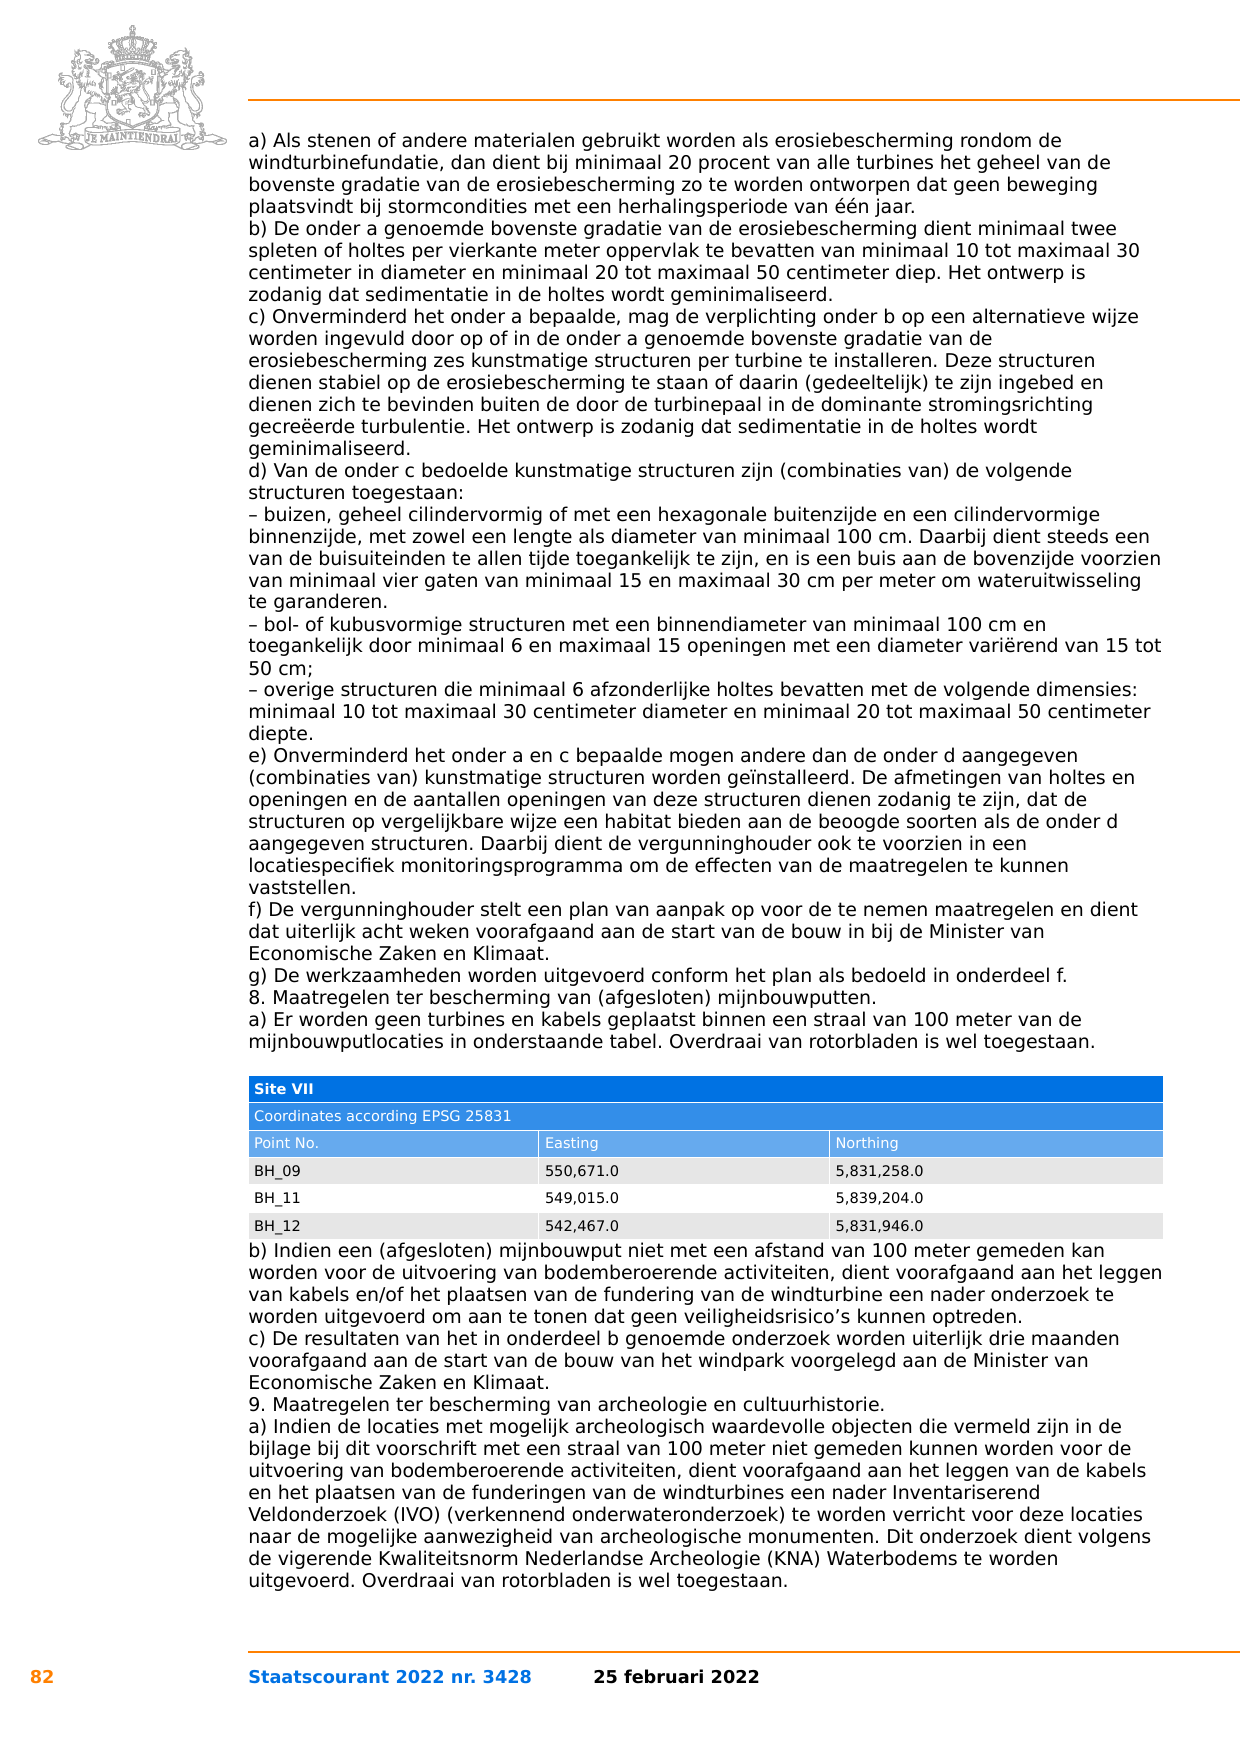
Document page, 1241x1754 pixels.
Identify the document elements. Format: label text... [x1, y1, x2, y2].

table_cell 5,831,946.0 [830, 1213, 1163, 1239]
table_cell 550,671.0 [539, 1158, 829, 1184]
text – bol- of kubusvormige structuren met een binnendiameter van minimaal 100 cm en toegankelijk door minimaal 6 en maximaal 15 openingen met een diameter variërend van 15 tot 50 cm; [248, 613, 1163, 679]
text a) Er worden geen turbines en kabels geplaatst binnen een straal van 100 meter van de mijnbouwputlocaties in onderstaande tabel. Overdraai van rotorbladen is wel toegestaan. [248, 1009, 1163, 1053]
table_cell BH_12 [249, 1213, 538, 1239]
text c) Onverminderd het onder a bepaalde, mag de verplichting onder b op een alternatieve wijze worden ingevuld door op of in de onder a genoemde bovenste gradatie van de erosiebescherming zes kunstmatige structuren per turbine te installeren. Deze structuren dienen stabiel op de erosiebescherming te staan of daarin (gedeeltelijk) te zijn ingebed en dienen zich te bevinden buiten de door de turbinepaal in de dominante stromingsrichting gecreëerde turbulentie. Het ontwerp is zodanig dat sedimentatie in de holtes wordt geminimaliseerd. [248, 306, 1163, 459]
text d) Van de onder c bedoelde kunstmatige structuren zijn (combinaties van) de volgende structuren toegestaan: [248, 459, 1163, 503]
table_cell 5,831,258.0 [830, 1158, 1163, 1184]
table_cell Easting [539, 1131, 829, 1157]
table_cell BH_11 [249, 1186, 538, 1212]
table_cell 5,839,204.0 [830, 1186, 1163, 1212]
table_cell 542,467.0 [539, 1213, 829, 1239]
text – overige structuren die minimaal 6 afzonderlijke holtes bevatten met de volgende dimensies: minimaal 10 tot maximaal 30 centimeter diameter en minimaal 20 tot maximaal 50 centimeter diepte. [248, 679, 1163, 745]
text e) Onverminderd het onder a en c bepaalde mogen andere dan de onder d aangegeven (combinaties van) kunstmatige structuren worden geïnstalleerd. De afmetingen van holtes en openingen en de aantallen openingen van deze structuren dienen zodanig te zijn, dat de structuren op vergelijkbare wijze een habitat bieden aan de beoogde soorten als de onder d aangegeven structuren. Daarbij dient de vergunninghouder ook te voorzien in een locatiespecifiek monitoringsprogramma om de effecten van de maatregelen te kunnen vaststellen. [248, 745, 1163, 899]
table_header Site VII [249, 1076, 1163, 1102]
table_cell BH_09 [249, 1158, 538, 1184]
table_cell Point No. [249, 1131, 538, 1157]
text a) Als stenen of andere materialen gebruikt worden als erosiebescherming rondom de windturbinefundatie, dan dient bij minimaal 20 procent van alle turbines het geheel van de bovenste gradatie van de erosiebescherming zo te worden ontworpen dat geen beweging plaatsvindt bij stormcondities met een herhalingsperiode van één jaar. [248, 130, 1163, 218]
text f) De vergunninghouder stelt een plan van aanpak op voor de te nemen maatregelen en dient dat uiterlijk acht weken voorafgaand aan de start van de bouw in bij de Minister van Economische Zaken en Klimaat. [248, 899, 1163, 965]
table_cell Coordinates according EPSG 25831 [249, 1103, 1163, 1130]
text a) Indien de locaties met mogelijk archeologisch waardevolle objecten die vermeld zijn in de bijlage bij dit voorschrift met een straal van 100 meter niet gemeden kunnen worden voor de uitvoering van bodemberoerende activiteiten, dient voorafgaand aan het leggen van de kabels en het plaatsen van de funderingen van de windturbines een nader Inventariserend Veldonderzoek (IVO) (verkennend onderwateronderzoek) te worden verricht voor deze locaties naar de mogelijke aanwezigheid van archeologische monumenten. Dit onderzoek dient volgens de vigerende Kwaliteitsnorm Nederlandse Archeologie (KNA) Waterbodems te worden uitgevoerd. Overdraai van rotorbladen is wel toegestaan. [248, 1416, 1163, 1592]
text 9. Maatregelen ter bescherming van archeologie en cultuurhistorie. [248, 1394, 1163, 1416]
text b) Indien een (afgesloten) mijnbouwput niet met een afstand van 100 meter gemeden kan worden voor de uitvoering van bodemberoerende activiteiten, dient voorafgaand aan het leggen van kabels en/of het plaatsen van de fundering van de windturbine een nader onderzoek te worden uitgevoerd om aan te tonen dat geen veiligheidsrisico’s kunnen optreden. [248, 1240, 1163, 1328]
table_cell Northing [830, 1131, 1163, 1157]
text 8. Maatregelen ter bescherming van (afgesloten) mijnbouwputten. [248, 987, 1163, 1009]
text c) De resultaten van het in onderdeel b genoemde onderzoek worden uiterlijk drie maanden voorafgaand aan de start van de bouw van het windpark voorgelegd aan de Minister van Economische Zaken en Klimaat. [248, 1328, 1163, 1394]
picture [38, 25, 227, 150]
text b) De onder a genoemde bovenste gradatie van de erosiebescherming dient minimaal twee spleten of holtes per vierkante meter oppervlak te bevatten van minimaal 10 tot maximaal 30 centimeter in diameter en minimaal 20 tot maximaal 50 centimeter diep. Het ontwerp is zodanig dat sedimentatie in de holtes wordt geminimaliseerd. [248, 218, 1163, 306]
table_cell 549,015.0 [539, 1186, 829, 1212]
text – buizen, geheel cilindervormig of met een hexagonale buitenzijde en een cilindervormige binnenzijde, met zowel een lengte als diameter van minimaal 100 cm. Daarbij dient steeds een van de buisuiteinden te allen tijde toegankelijk te zijn, en is een buis aan de bovenzijde voorzien van minimaal vier gaten van minimaal 15 en maximaal 30 cm per meter om wateruitwisseling te garanderen. [248, 503, 1163, 613]
text g) De werkzaamheden worden uitgevoerd conform het plan als bedoeld in onderdeel f. [248, 965, 1163, 987]
